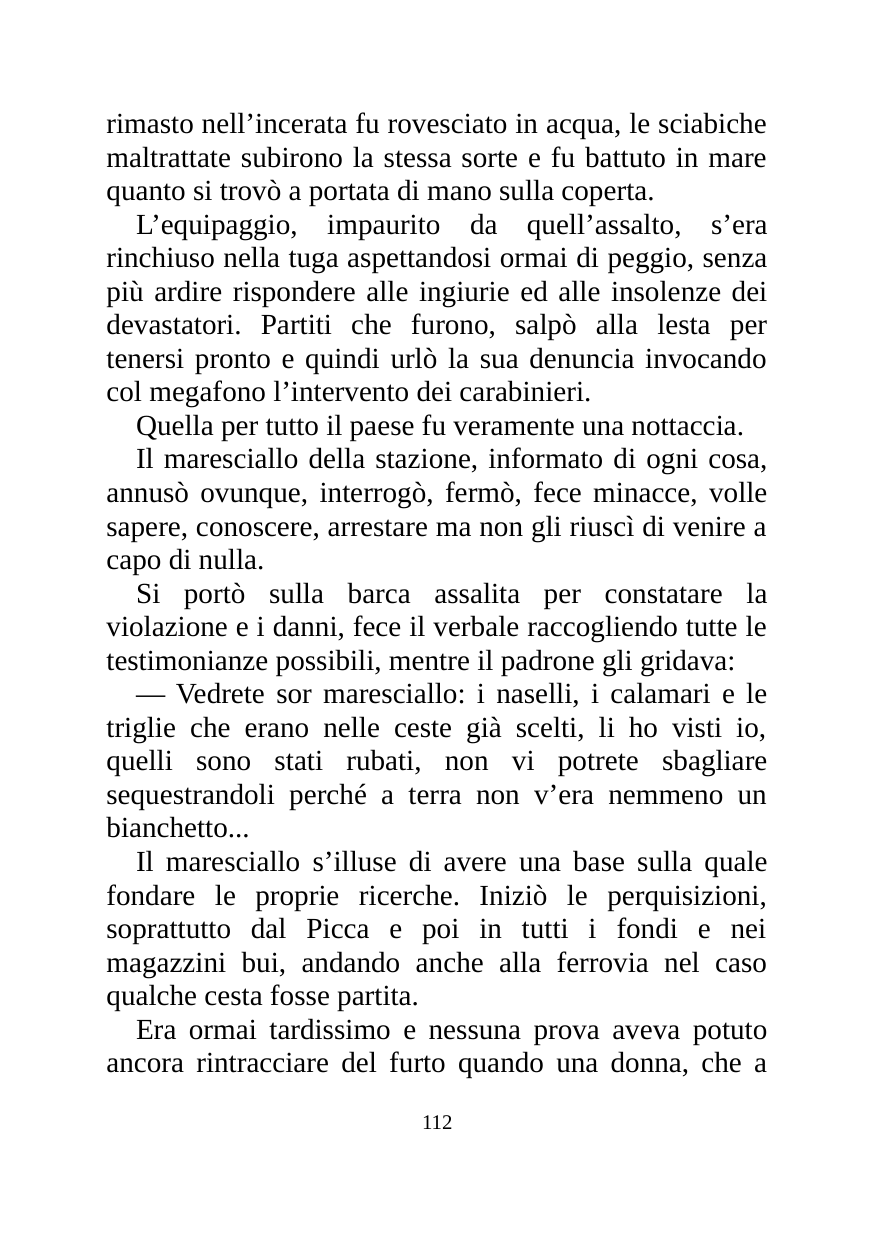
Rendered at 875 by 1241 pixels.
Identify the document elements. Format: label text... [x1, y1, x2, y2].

text L’equipaggio, impaurito da quell’assalto, s’era rinchiuso nella tuga aspettandosi ormai di peggio, senza più ardire rispondere alle ingiurie ed alle insolenze dei devastatori. Partiti che furono, salpò alla lesta per tenersi pronto e quindi urlò la sua denuncia invocando col megafono l’intervento dei carabinieri. [106, 207, 768, 408]
text Il maresciallo s’illuse di avere una base sulla quale fondare le proprie ricerche. Iniziò le perquisizioni, soprattutto dal Picca e poi in tutti i fondi e nei magazzini bui, andando anche alla ferrovia nel caso qualche cesta fosse partita. [106, 844, 768, 1012]
text Il maresciallo della stazione, informato di ogni cosa, annusò ovunque, interrogò, fermò, fece minacce, volle sapere, conoscere, arrestare ma non gli riuscì di venire a capo di nulla. [106, 442, 768, 576]
text — Vedrete sor maresciallo: i naselli, i calamari e le triglie che erano nelle ceste già scelti, li ho visti io, quelli sono stati rubati, non vi potrete sbagliare sequestrandoli perché a terra non v’era nemmeno un bianchetto... [106, 676, 768, 844]
text Era ormai tardissimo e nessuna prova aveva potuto ancora rintracciare del furto quando una donna, che a [106, 1012, 768, 1079]
text Si portò sulla barca assalita per constatare la violazione e i danni, fece il verbale raccogliendo tutte le testimonianze possibili, mentre il padrone gli gridava: [106, 576, 768, 676]
text Quella per tutto il paese fu veramente una nottaccia. [106, 408, 768, 442]
text rimasto nell’incerata fu rovesciato in acqua, le sciabiche maltrattate subirono la stessa sorte e fu battuto in mare quanto si trovò a portata di mano sulla coperta. [106, 106, 768, 207]
